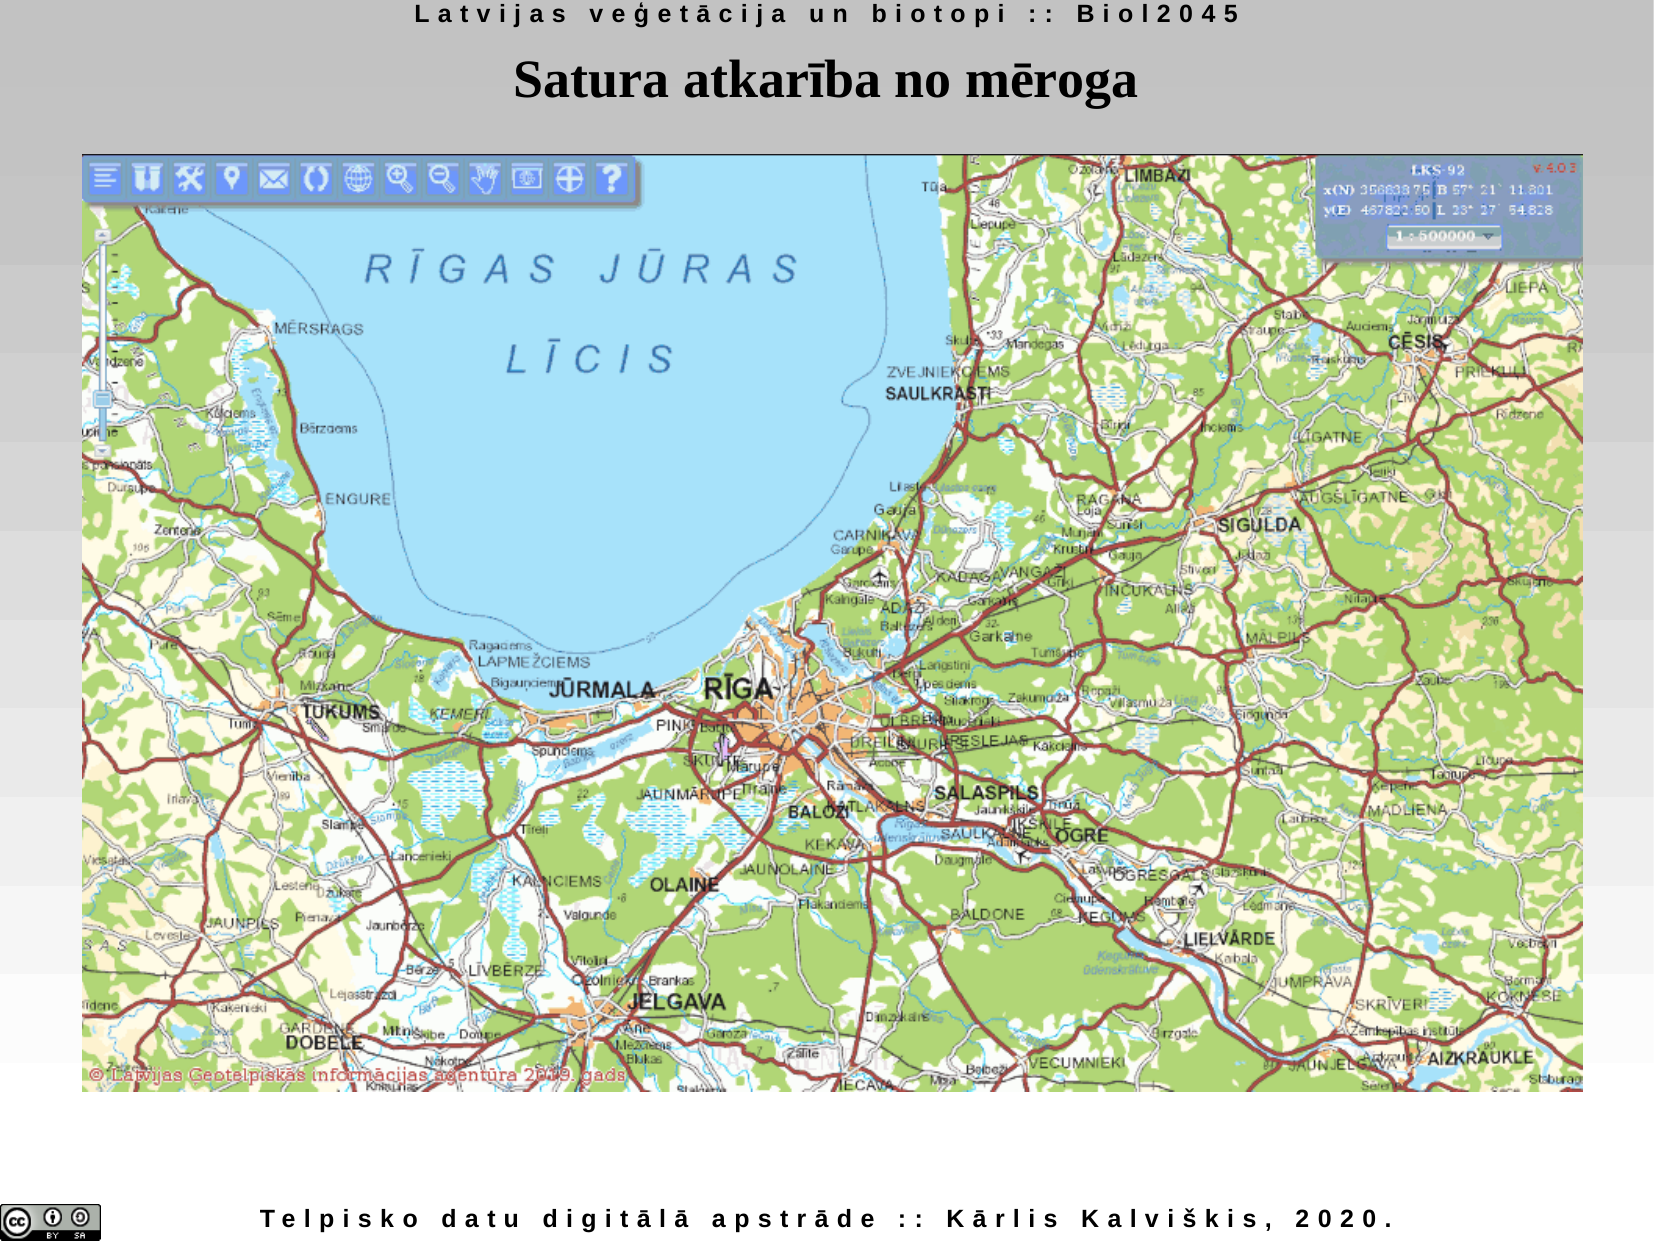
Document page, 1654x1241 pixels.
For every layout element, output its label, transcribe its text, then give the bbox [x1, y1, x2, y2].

title Satura atkarība no mēroga [29, 49, 1625, 296]
picture [0, 0, 1654, 1241]
